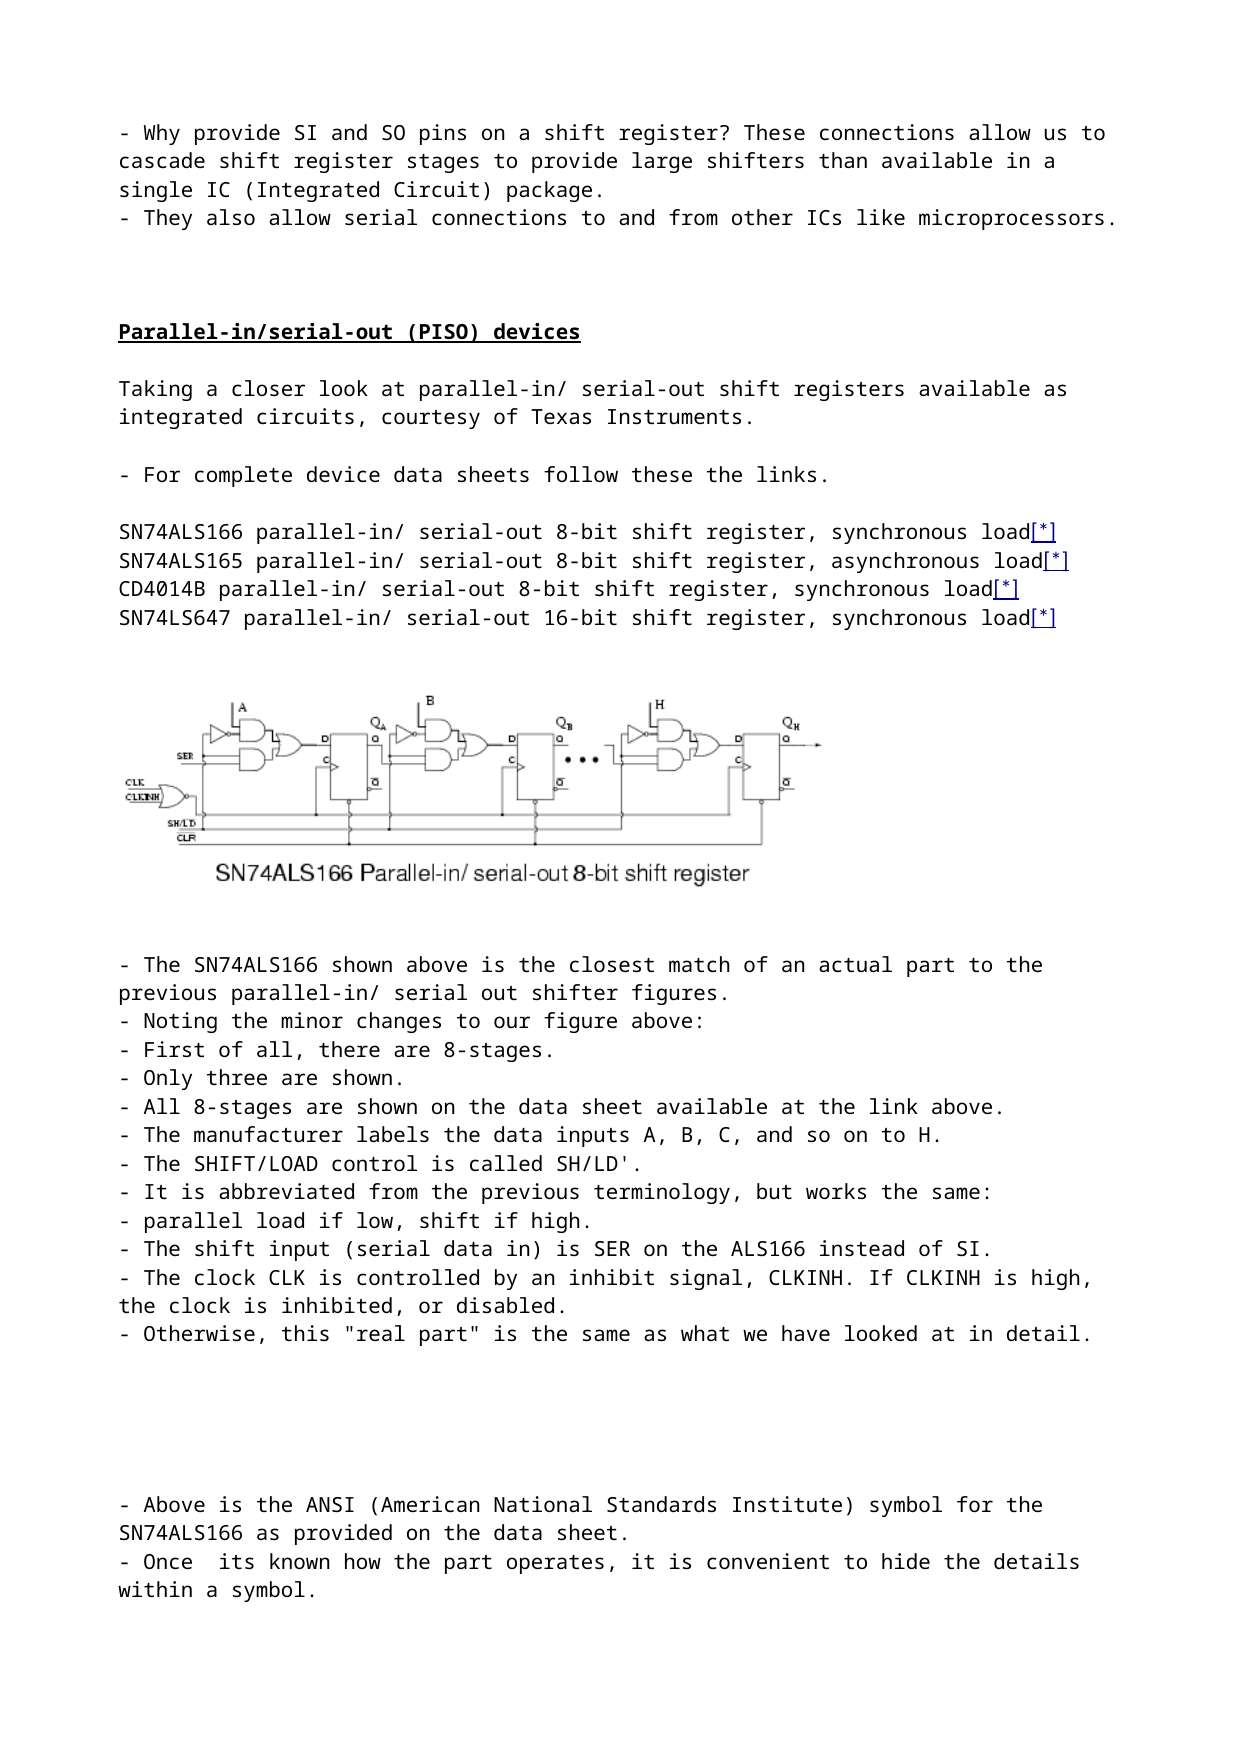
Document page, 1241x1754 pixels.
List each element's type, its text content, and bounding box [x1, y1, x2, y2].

text SN74ALS165 parallel-in/ serial-out 8-bit shift register, asynchronous load[*] [118, 546, 1122, 574]
text - Otherwise, this "real part" is the same as what we have looked at in detail. [118, 1319, 1122, 1348]
text - All 8-stages are shown on the data sheet available at the link above. [118, 1092, 1122, 1120]
text - Why provide SI and SO pins on a shift register? These connections allow us to cascade shift register stages to provide large shifters than available in a single IC (Integrated Circuit) package. [118, 118, 1122, 203]
text SN74LS647 parallel-in/ serial-out 16-bit shift register, synchronous load[*] [118, 603, 1122, 631]
text - Above is the ANSI (American National Standards Institute) symbol for the SN74ALS166 as provided on the data sheet. [118, 1490, 1122, 1547]
picture [118, 688, 829, 893]
text - The SN74ALS166 shown above is the closest match of an actual part to the previous parallel-in/ serial out shifter figures. [118, 950, 1122, 1007]
text - Noting the minor changes to our figure above: [118, 1007, 1122, 1035]
text - For complete device data sheets follow these the links. [118, 460, 1122, 489]
text - The shift input (serial data in) is SER on the ALS166 instead of SI. [118, 1234, 1122, 1263]
text - First of all, there are 8-stages. [118, 1035, 1122, 1063]
text - Once its known how the part operates, it is convenient to hide the details within a symbol. [118, 1547, 1122, 1604]
text - The SHIFT/LOAD control is called SH/LD'. [118, 1149, 1122, 1177]
text - The manufacturer labels the data inputs A, B, C, and so on to H. [118, 1120, 1122, 1149]
text - Only three are shown. [118, 1063, 1122, 1092]
text - The clock CLK is controlled by an inhibit signal, CLKINH. If CLKINH is high, the clock is inhibited, or disabled. [118, 1263, 1122, 1319]
text CD4014B parallel-in/ serial-out 8-bit shift register, synchronous load[*] [118, 574, 1122, 603]
text SN74ALS166 parallel-in/ serial-out 8-bit shift register, synchronous load[*] [118, 517, 1122, 546]
text Taking a closer look at parallel-in/ serial-out shift registers available as integrated circuits, courtesy of Texas Instruments. [118, 374, 1122, 431]
text - It is abbreviated from the previous terminology, but works the same: [118, 1177, 1122, 1206]
text - They also allow serial connections to and from other ICs like microprocessors. [118, 203, 1122, 232]
text - parallel load if low, shift if high. [118, 1206, 1122, 1234]
subtitle Parallel-in/serial-out (PISO) devices [118, 317, 1122, 346]
